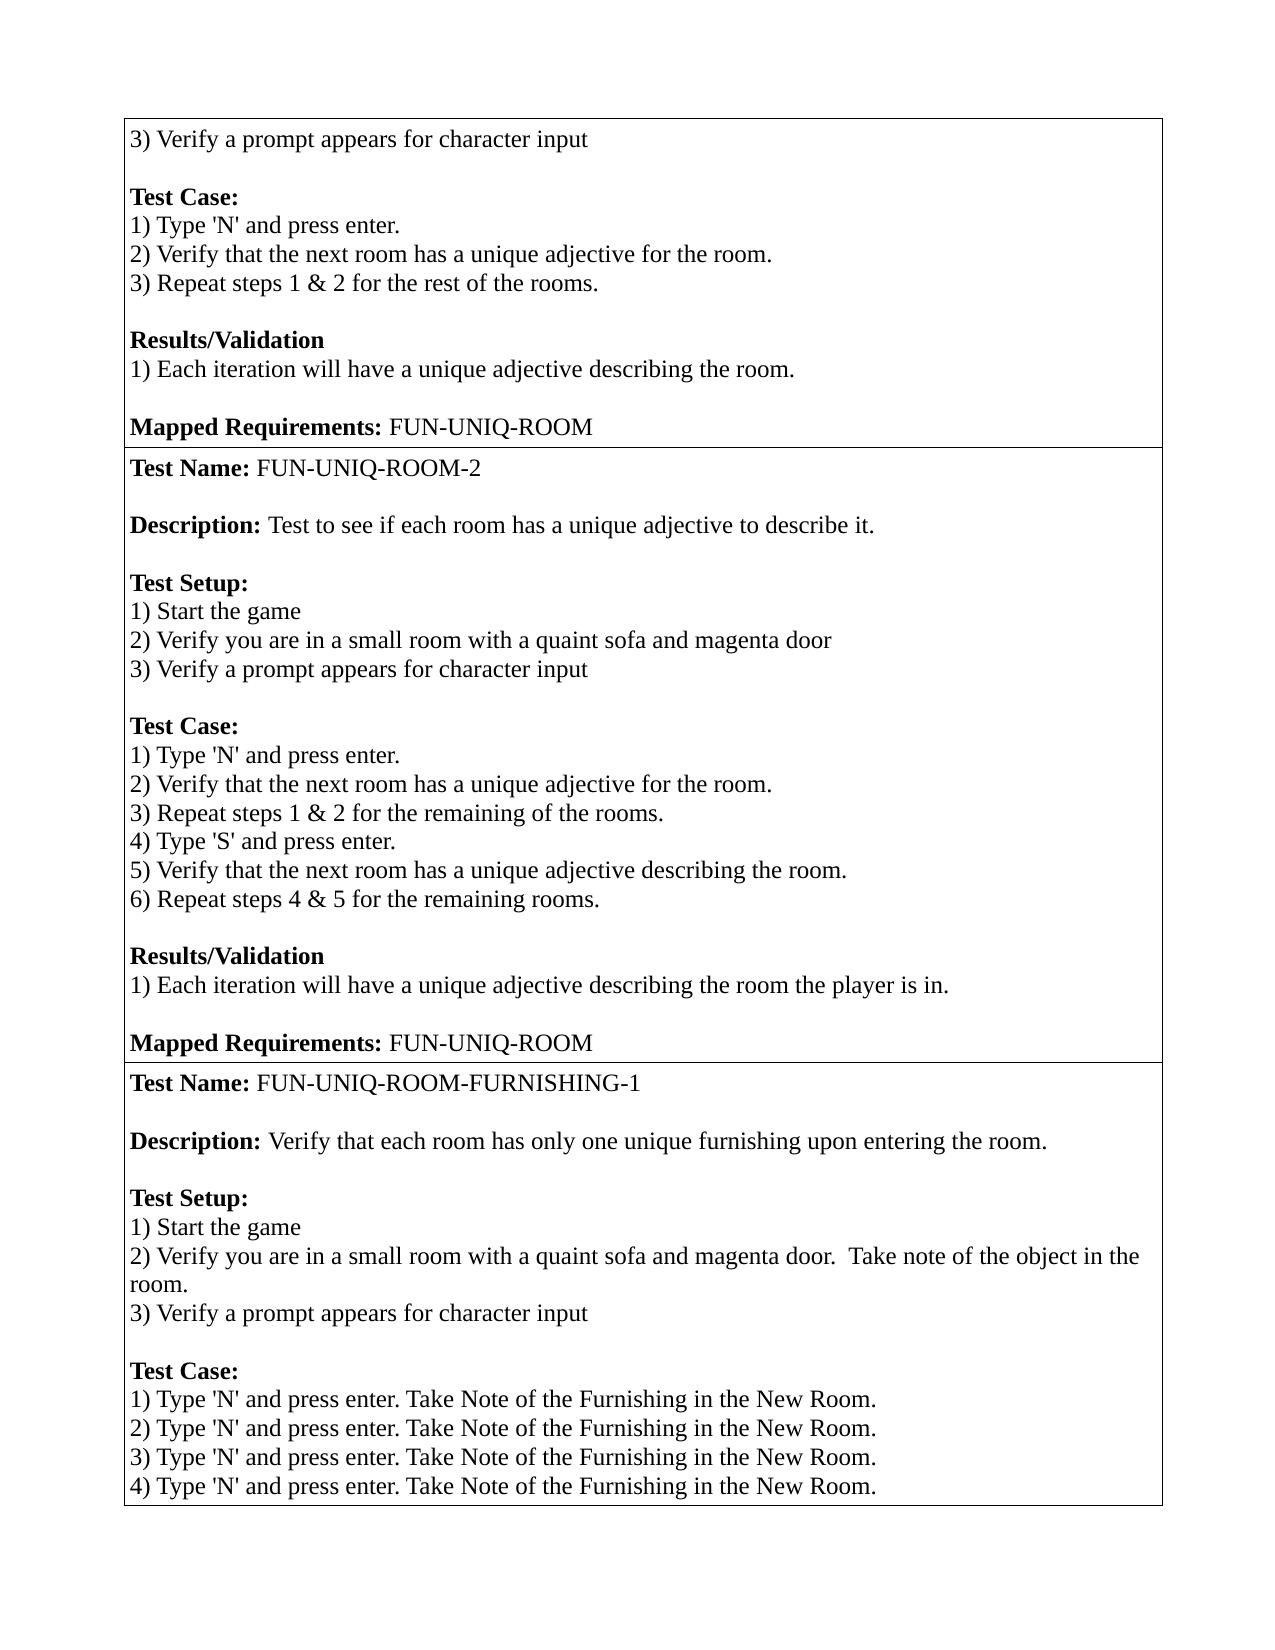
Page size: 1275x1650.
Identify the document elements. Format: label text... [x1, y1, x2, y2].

table_cell Test Name: FUN-UNIQ-ROOM-FURNISHING-1 Description: Verify that each room has only one unique furnishing upon entering the room. Test Setup: 1) Start the game 2) Verify you are in a small room with a quaint sofa and magenta door. Take note of the object in the room. 3) Verify a prompt appears for character input Test Case: 1) Type 'N' and press enter. Take Note of the Furnishing in the New Room. 2) Type 'N' and press enter. Take Note of the Furnishing in the New Room. 3) Type 'N' and press enter. Take Note of the Furnishing in the New Room. 4) Type 'N' and press enter. Take Note of the Furnishing in the New Room. [125, 1063, 1162, 1505]
table_cell Test Name: FUN-UNIQ-ROOM-2 Description: Test to see if each room has a unique adjective to describe it. Test Setup: 1) Start the game 2) Verify you are in a small room with a quaint sofa and magenta door 3) Verify a prompt appears for character input Test Case: 1) Type 'N' and press enter. 2) Verify that the next room has a unique adjective for the room. 3) Repeat steps 1 & 2 for the remaining of the rooms. 4) Type 'S' and press enter. 5) Verify that the next room has a unique adjective describing the room. 6) Repeat steps 4 & 5 for the remaining rooms. Results/Validation 1) Each iteration will have a unique adjective describing the room the player is in. Mapped Requirements: FUN-UNIQ-ROOM [125, 448, 1162, 1062]
table_cell 3) Verify a prompt appears for character input Test Case: 1) Type 'N' and press enter. 2) Verify that the next room has a unique adjective for the room. 3) Repeat steps 1 & 2 for the rest of the rooms. Results/Validation 1) Each iteration will have a unique adjective describing the room. Mapped Requirements: FUN-UNIQ-ROOM [125, 119, 1162, 446]
